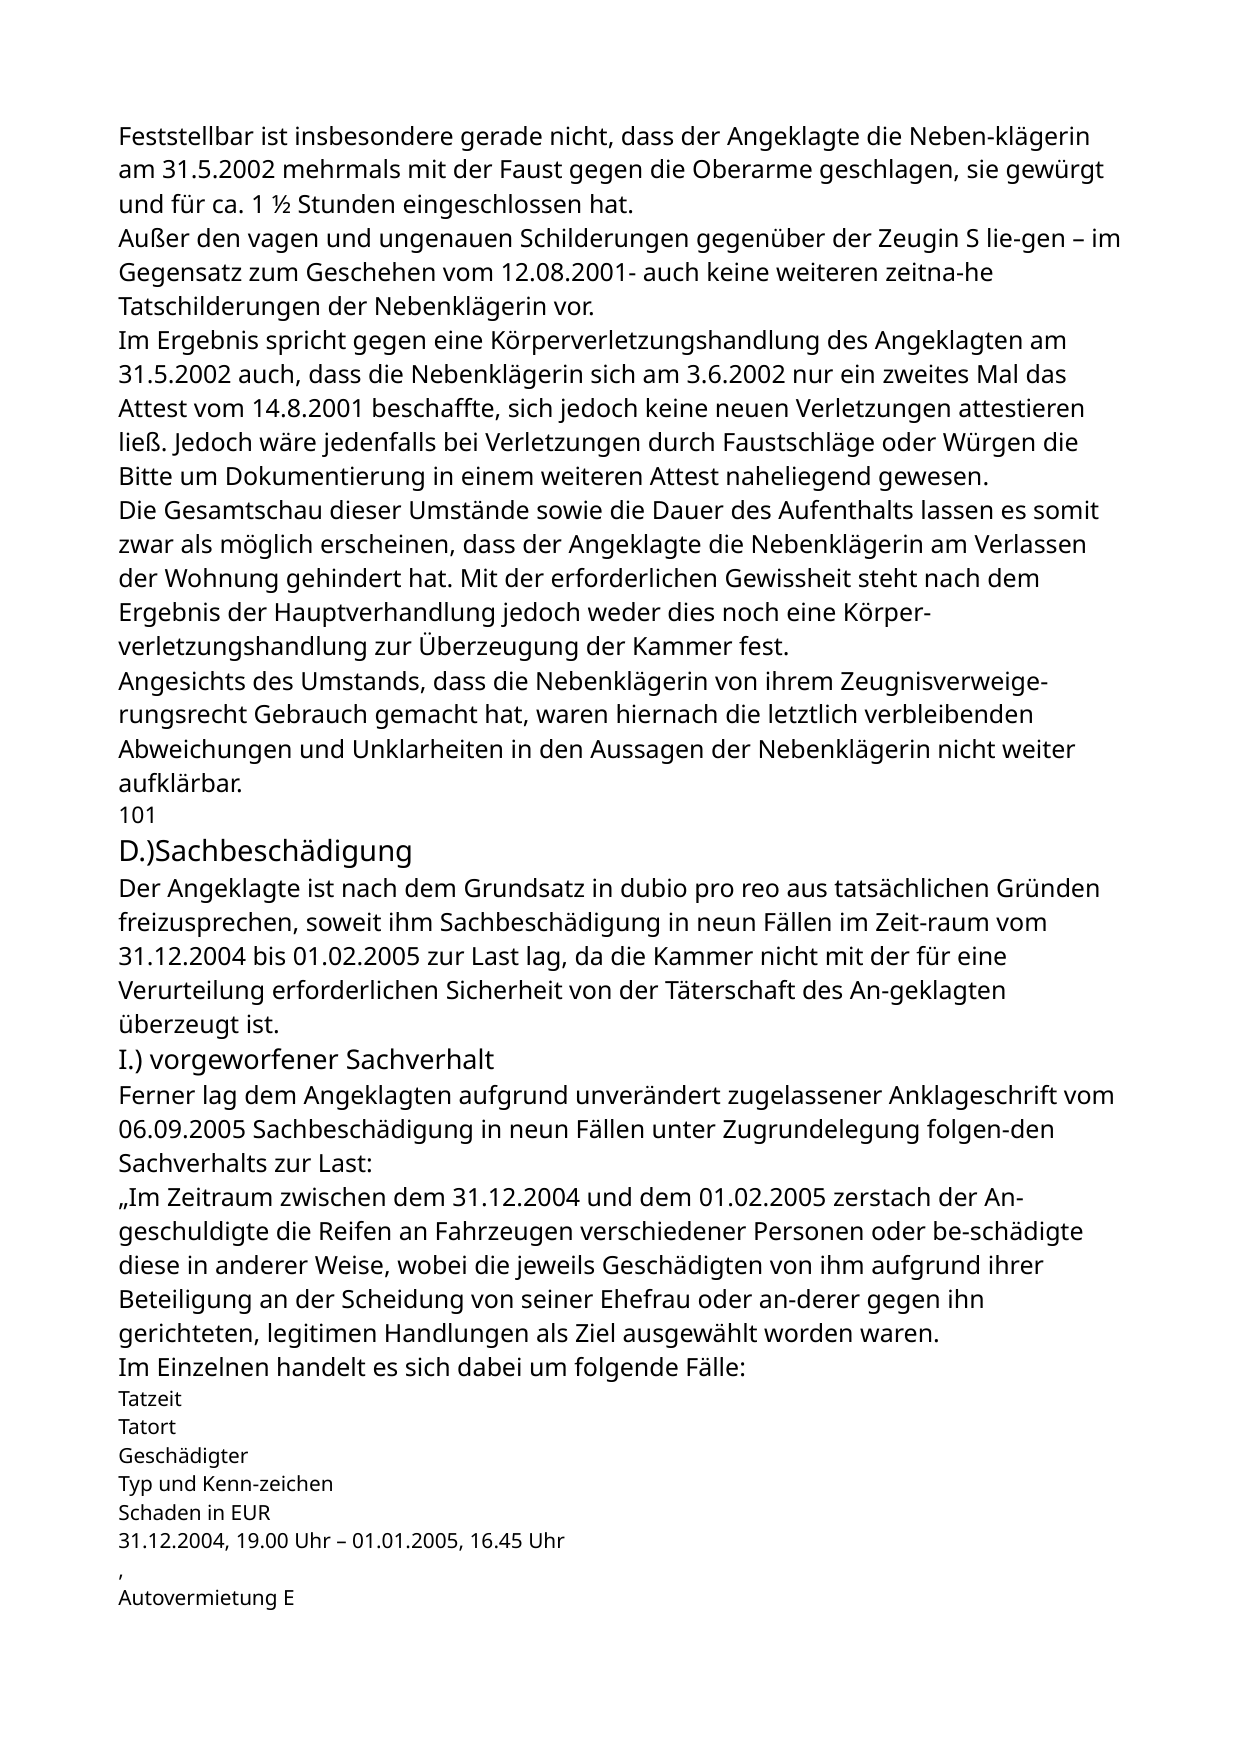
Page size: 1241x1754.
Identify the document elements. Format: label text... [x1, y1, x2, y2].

text Außer den vagen und ungenauen Schilderungen gegenüber der Zeugin S lie-gen – im Gegensatz zum Geschehen vom 12.08.2001- auch keine weiteren zeitna-he Tatschilderungen der Nebenklägerin vor. [118, 220, 1122, 322]
text 31.12.2004, 19.00 Uhr – 01.01.2005, 16.45 Uhr [118, 1526, 1122, 1555]
text Schaden in EUR [118, 1498, 1122, 1526]
text Die Gesamtschau dieser Umstände sowie die Dauer des Aufenthalts lassen es somit zwar als möglich erscheinen, dass der Angeklagte die Nebenklägerin am Verlassen der Wohnung gehindert hat. Mit der erforderlichen Gewissheit steht nach dem Ergebnis der Hauptverhandlung jedoch weder dies noch eine Körper-verletzungshandlung zur Überzeugung der Kammer fest. [118, 493, 1122, 663]
text Der Angeklagte ist nach dem Grundsatz in dubio pro reo aus tatsächlichen Gründen freizusprechen, soweit ihm Sachbeschädigung in neun Fällen im Zeit-raum vom 31.12.2004 bis 01.02.2005 zur Last lag, da die Kammer nicht mit der für eine Verurteilung erforderlichen Sicherheit von der Täterschaft des An-geklagten überzeugt ist. [118, 870, 1122, 1041]
text D.)Sachbeschädigung [118, 831, 1122, 870]
text Tatort [118, 1412, 1122, 1441]
text I.) vorgeworfener Sachverhalt [118, 1041, 1122, 1077]
text Autovermietung E [118, 1583, 1122, 1612]
text Tatzeit [118, 1384, 1122, 1412]
text Ferner lag dem Angeklagten aufgrund unverändert zugelassener Anklageschrift vom 06.09.2005 Sachbeschädigung in neun Fällen unter Zugrundelegung folgen-den Sachverhalts zur Last: [118, 1077, 1122, 1180]
text Angesichts des Umstands, dass die Nebenklägerin von ihrem Zeugnisverweige-rungsrecht Gebrauch gemacht hat, waren hiernach die letztlich verbleibenden Abweichungen und Unklarheiten in den Aussagen der Nebenklägerin nicht weiter aufklärbar. [118, 663, 1122, 799]
text , [118, 1555, 1122, 1583]
text Feststellbar ist insbesondere gerade nicht, dass der Angeklagte die Neben-klägerin am 31.5.2002 mehrmals mit der Faust gegen die Oberarme geschlagen, sie gewürgt und für ca. 1 ½ Stunden eingeschlossen hat. [118, 118, 1122, 220]
text 101 [118, 799, 1122, 831]
text „Im Zeitraum zwischen dem 31.12.2004 und dem 01.02.2005 zerstach der An-geschuldigte die Reifen an Fahrzeugen verschiedener Personen oder be-schädigte diese in anderer Weise, wobei die jeweils Geschädigten von ihm aufgrund ihrer Beteiligung an der Scheidung von seiner Ehefrau oder an-derer gegen ihn gerichteten, legitimen Handlungen als Ziel ausgewählt worden waren. [118, 1180, 1122, 1350]
text Im Einzelnen handelt es sich dabei um folgende Fälle: [118, 1350, 1122, 1384]
text Geschädigter [118, 1441, 1122, 1469]
text Typ und Kenn-zeichen [118, 1469, 1122, 1498]
text Im Ergebnis spricht gegen eine Körperverletzungshandlung des Angeklagten am 31.5.2002 auch, dass die Nebenklägerin sich am 3.6.2002 nur ein zweites Mal das Attest vom 14.8.2001 beschaffte, sich jedoch keine neuen Verletzungen attestieren ließ. Jedoch wäre jedenfalls bei Verletzungen durch Faustschläge oder Würgen die Bitte um Dokumentierung in einem weiteren Attest naheliegend gewesen. [118, 322, 1122, 493]
